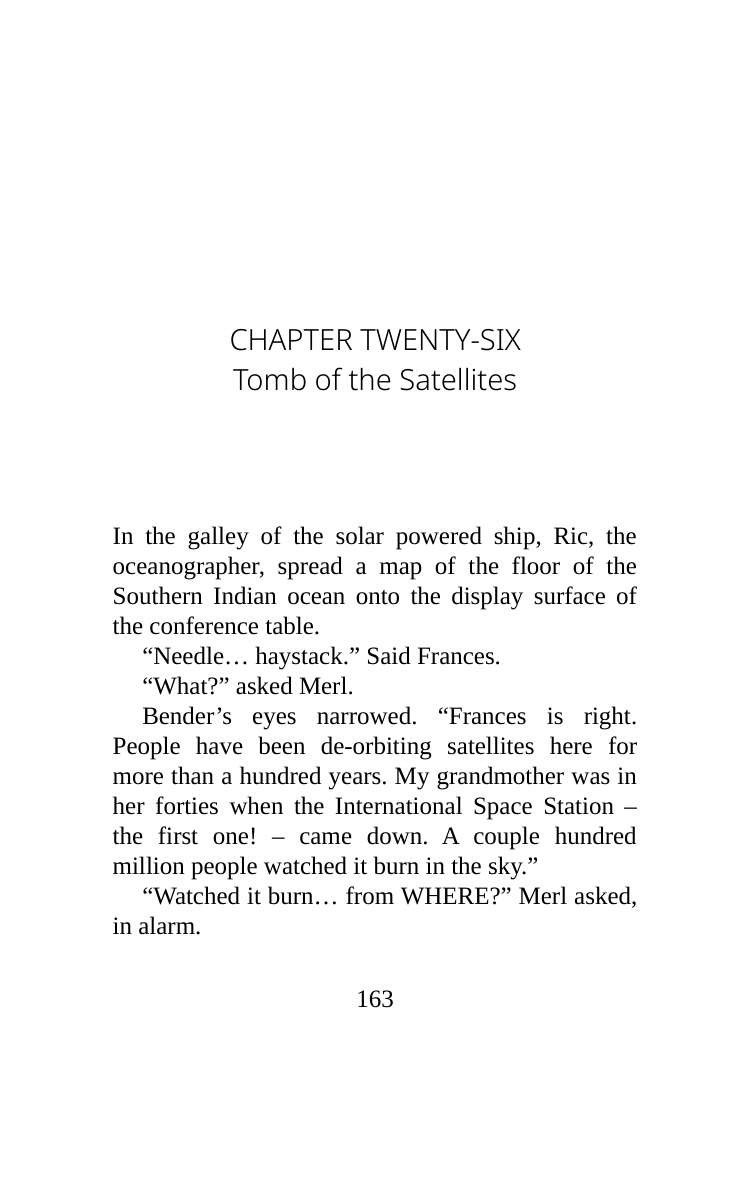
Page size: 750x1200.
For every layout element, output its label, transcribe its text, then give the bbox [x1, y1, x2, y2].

text “Needle… haystack.” Said Frances. [112, 640, 637, 670]
text “What?” asked Merl. [112, 670, 637, 700]
text In the galley of the solar powered ship, Ric, the oceanographer, spread a map of the floor of the Southern Indian ocean onto the display surface of the conference table. [112, 520, 637, 640]
text Bender’s eyes narrowed. “Frances is right. People have been de-orbiting satellites here for more than a hundred years. My grandmother was in her forties when the International Space Station – the first one! – came down. A couple hundred million people watched it burn in the sky.” [112, 700, 637, 880]
subtitle CHAPTER TWENTY-SIX Tomb of the Satellites [112, 319, 637, 399]
text “Watched it burn… from WHERE?” Merl asked, in alarm. [112, 880, 637, 940]
